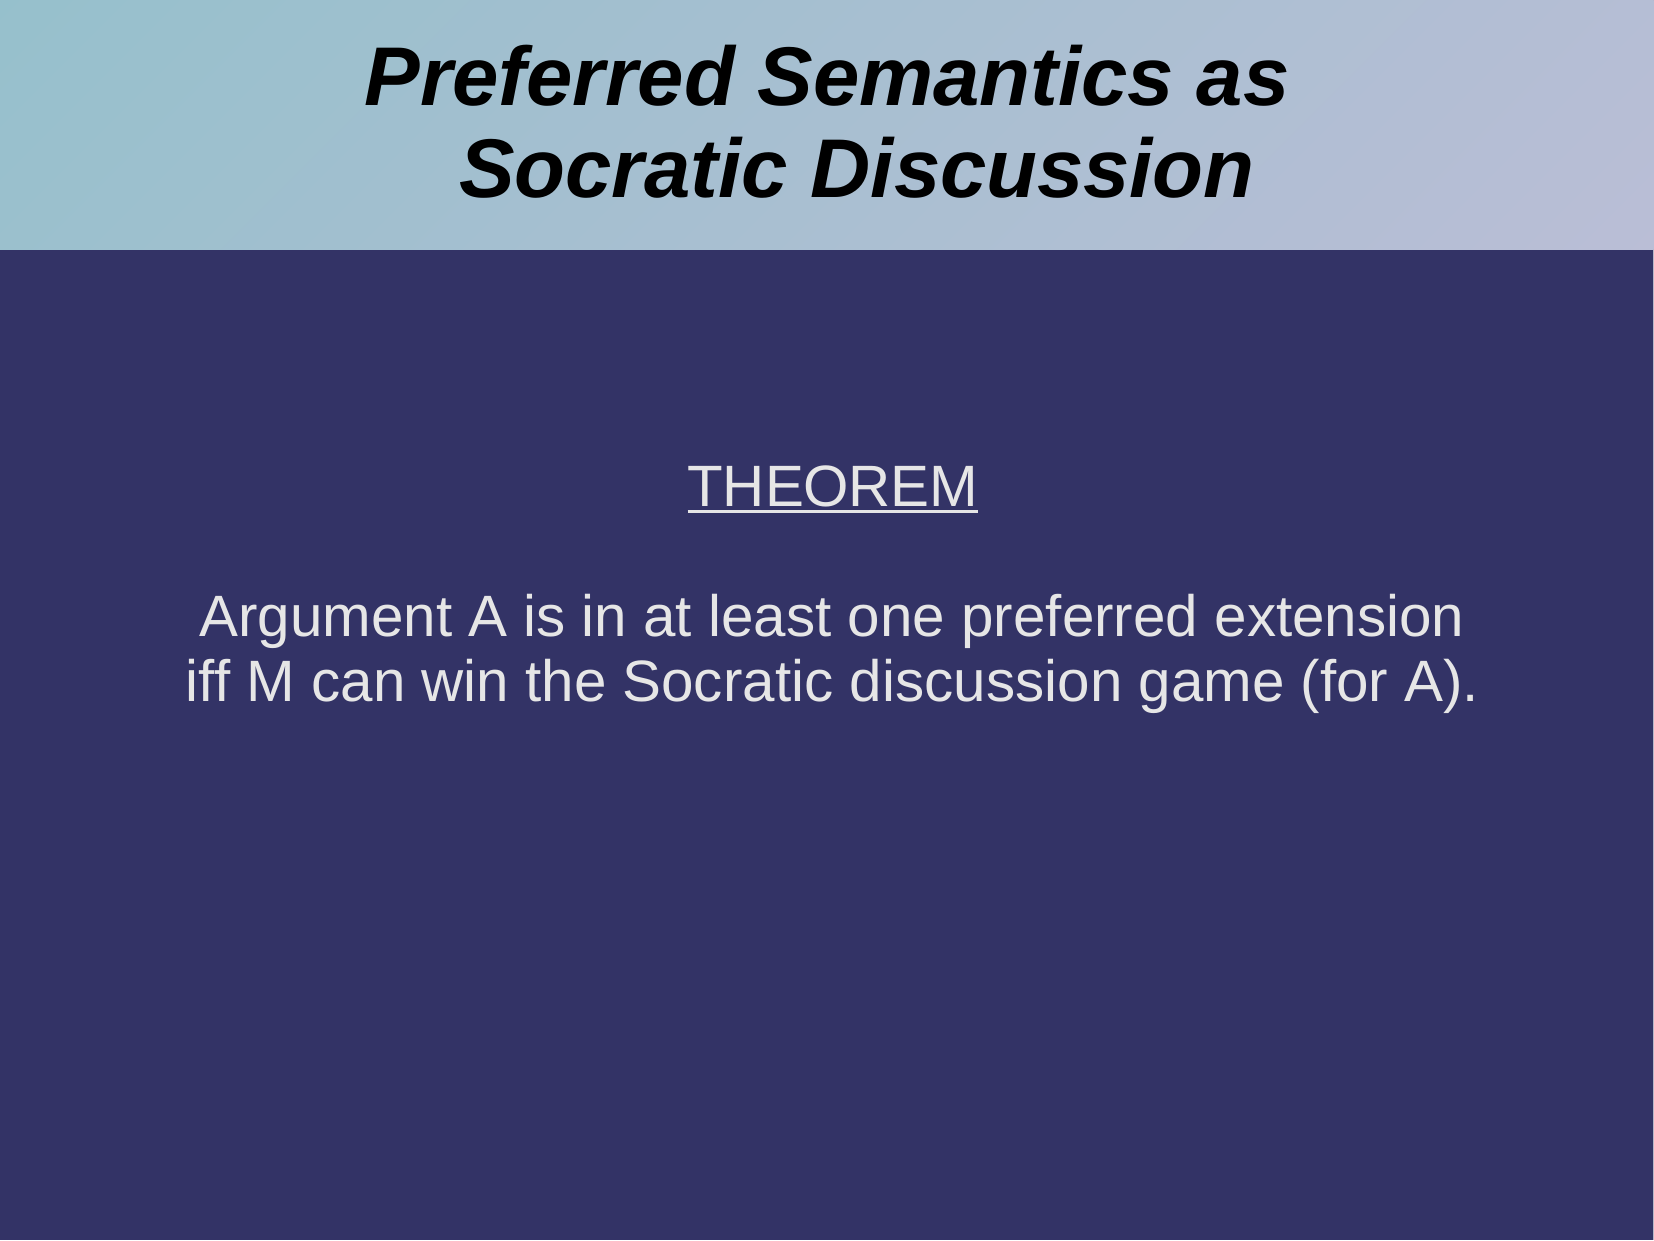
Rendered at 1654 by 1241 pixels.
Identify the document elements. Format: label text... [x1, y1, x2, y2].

list THEOREM Argument A is in at least one preferred extension iff M can win the Socratic discussion game (for A). [27, 454, 1639, 914]
title Preferred Semantics as Socratic Discussion [121, 19, 1534, 227]
